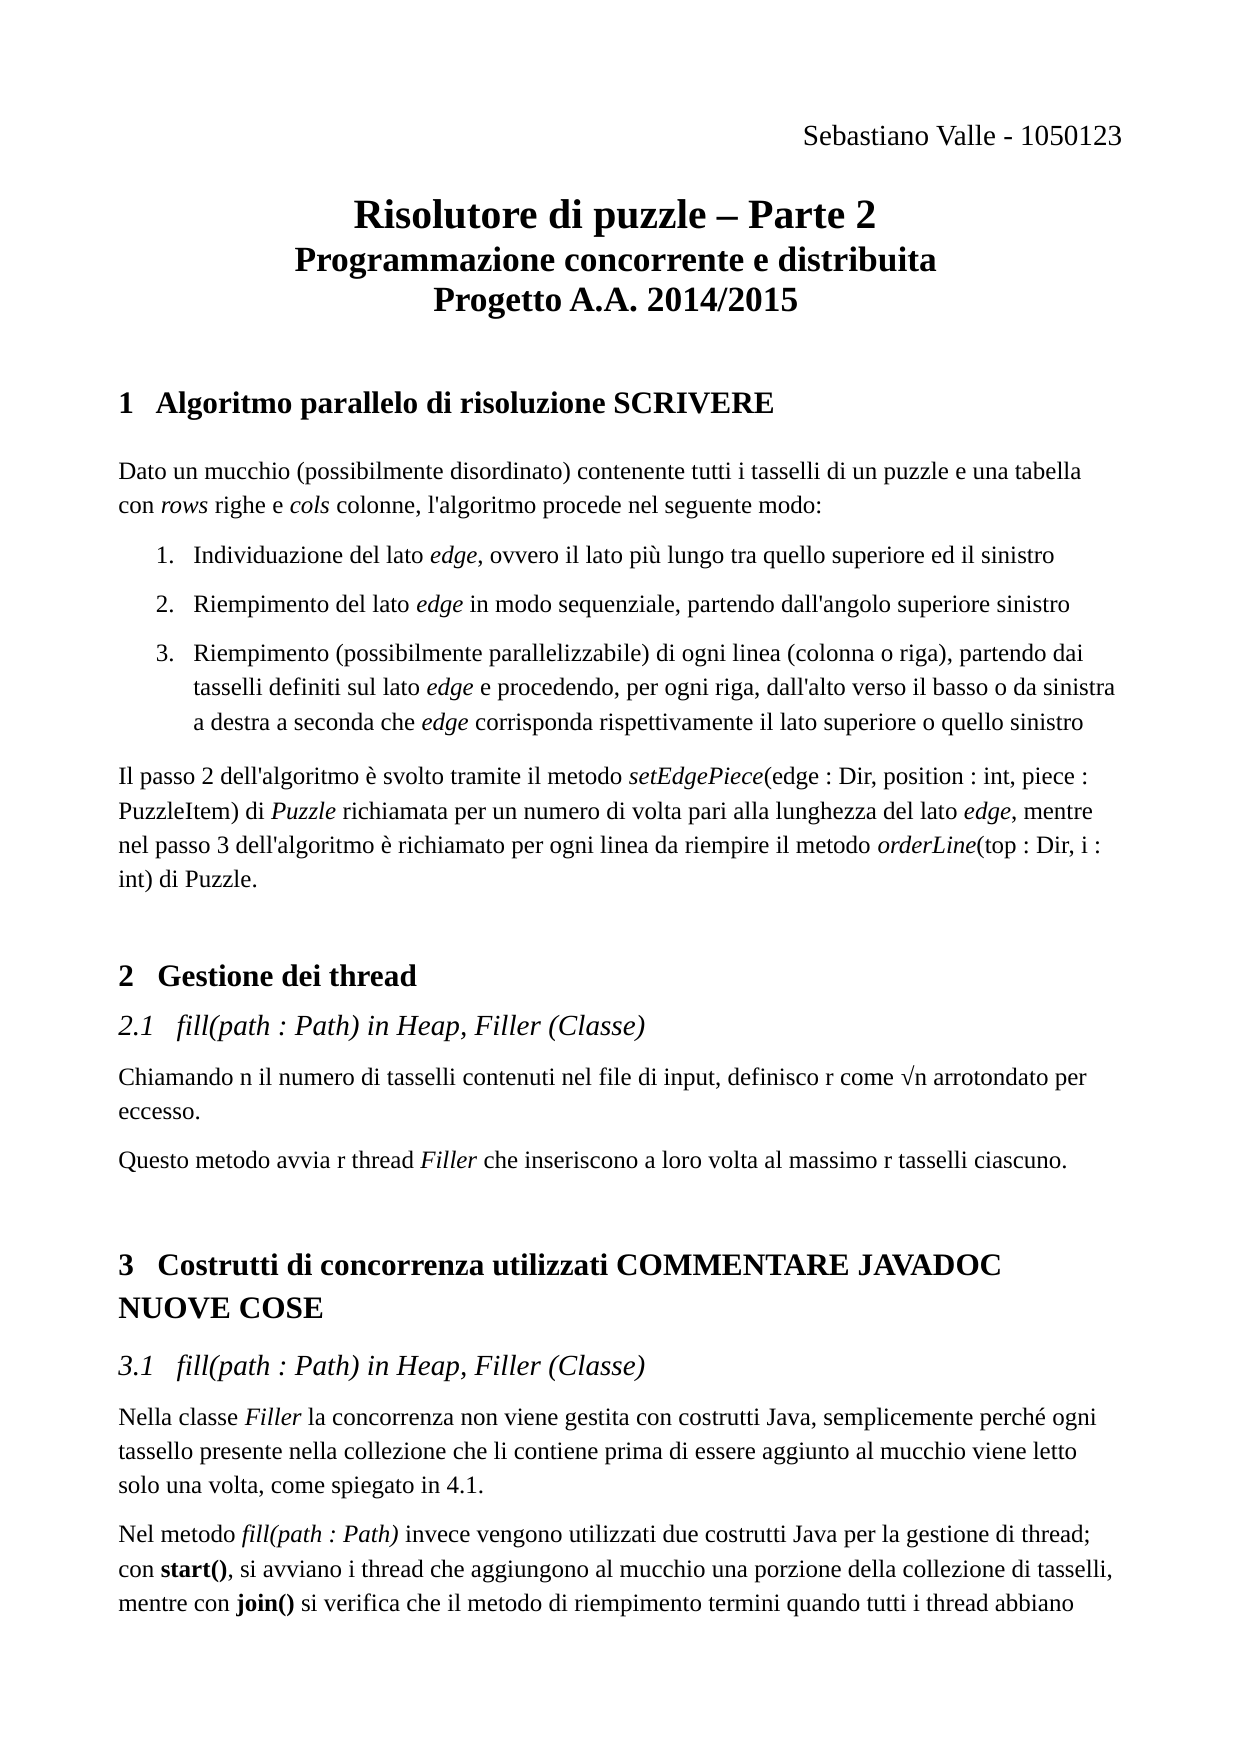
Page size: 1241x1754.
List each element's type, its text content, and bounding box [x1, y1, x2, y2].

list Riempimento del lato edge in modo sequenziale, partendo dall'angolo superiore sinistro [156, 589, 1122, 617]
text Dato un mucchio (possibilmente disordinato) contenente tutti i tasselli di un puzzle e una tabella con rows righe e cols colonne, l'algoritmo procede nel seguente modo: [118, 456, 1122, 519]
list Individuazione del lato edge, ovvero il lato più lungo tra quello superiore ed il sinistro [156, 540, 1122, 568]
text 1 Algoritmo parallelo di risoluzione SCRIVERE [118, 384, 1122, 420]
text Chiamando n il numero di tasselli contenuti nel file di input, definisco r come √n arrotondato per eccesso. [118, 1056, 1122, 1125]
text Nel metodo fill(path : Path) invece vengono utilizzati due costrutti Java per la gestione di thread; con start(), si avviano i thread che aggiungono al mucchio una porzione della collezione di tasselli, mentre con join() si verifica che il metodo di riempimento termini quando tutti i thread abbiano [118, 1514, 1122, 1617]
text 3.1 fill(path : Path) in Heap, Filler (Classe) [118, 1347, 1122, 1382]
text Progetto A.A. 2014/2015 [118, 279, 1122, 319]
text 2 Gestione dei thread [118, 957, 1122, 993]
text 2.1 fill(path : Path) in Heap, Filler (Classe) [118, 1007, 1122, 1042]
text Programmazione concorrente e distribuita [118, 238, 1122, 279]
list Riempimento (possibilmente parallelizzabile) di ogni linea (colonna o riga), partendo dai tasselli definiti sul lato edge e procedendo, per ogni riga, dall'alto verso il basso o da sinistra a destra a seconda che edge corrisponda rispettivamente il lato superiore o quello sinistro [156, 638, 1122, 736]
text Questo metodo avvia r thread Filler che inseriscono a loro volta al massimo r tasselli ciascuno. [118, 1140, 1122, 1174]
text Risolutore di puzzle – Parte 2 [118, 190, 1122, 238]
text Il passo 2 dell'algoritmo è svolto tramite il metodo setEdgePiece(edge : Dir, position : int, piece : PuzzleItem) di Puzzle richiamata per un numero di volta pari alla lunghezza del lato edge, mentre nel passo 3 dell'algoritmo è richiamato per ogni linea da riempire il metodo orderLine(top : Dir, i : int) di Puzzle. [118, 756, 1122, 893]
text Nella classe Filler la concorrenza non viene gestita con costrutti Java, semplicemente perché ogni tassello presente nella collezione che li contiene prima di essere aggiunto al mucchio viene letto solo una volta, come spiegato in 4.1. [118, 1396, 1122, 1499]
text Sebastiano Valle - 1050123 [118, 118, 1122, 152]
text 3 Costrutti di concorrenza utilizzati COMMENTARE JAVADOC NUOVE COSE [118, 1246, 1122, 1325]
